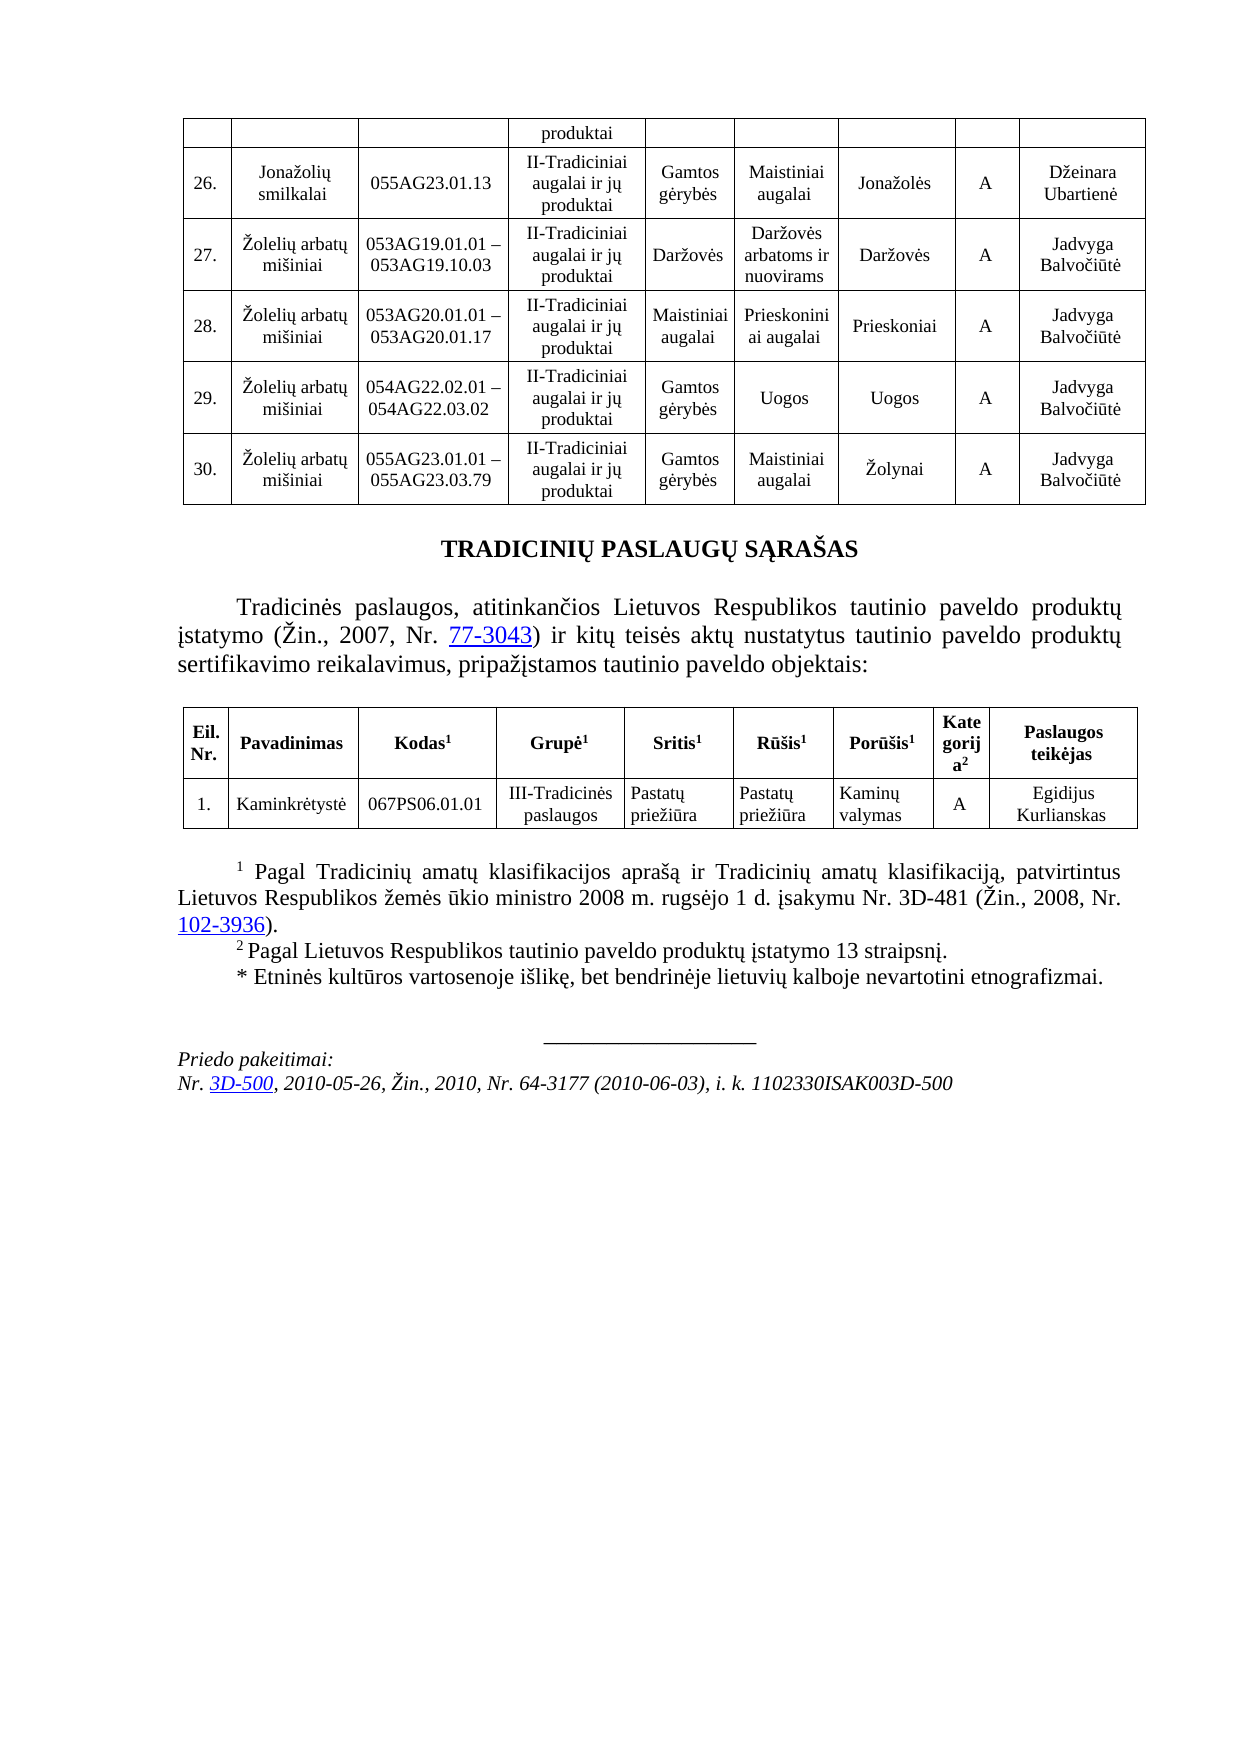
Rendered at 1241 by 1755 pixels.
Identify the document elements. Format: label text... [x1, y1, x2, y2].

table_cell 26. [184, 148, 231, 218]
table_cell II-Tradiciniai augalai ir jų produktai [509, 434, 645, 504]
table_header Grupė1 [497, 708, 624, 778]
table_cell 1. [184, 779, 228, 828]
text 2 Pagal Lietuvos Respublikos tautinio paveldo produktų įstatymo 13 straipsnį. [177, 937, 1122, 963]
table_cell 28. [184, 291, 231, 361]
table_cell A [956, 148, 1019, 218]
table_cell Daržovės [646, 219, 734, 290]
table_cell 053AG20.01.01 – 053AG20.01.17 [359, 291, 508, 361]
table_cell Daržovės [839, 219, 955, 290]
table_cell 067PS06.01.01 [359, 779, 496, 828]
table_cell A [956, 434, 1019, 504]
table_cell Jonažolių smilkalai [232, 148, 358, 218]
table_cell Uogos [839, 362, 955, 433]
table_cell Jadvyga Balvočiūtė [1020, 219, 1145, 290]
table_cell Gamtos gėrybės [646, 362, 734, 433]
table_header Kodas1 [359, 708, 496, 778]
table_header Eil. Nr. [184, 708, 228, 778]
table_header Paslaugos teikėjas [990, 708, 1137, 778]
table_cell [735, 119, 838, 147]
table_cell Džeinara Ubartienė [1020, 148, 1145, 218]
table_cell Žolelių arbatų mišiniai [232, 362, 358, 433]
text Nr. 3D-500, 2010-05-26, Žin., 2010, Nr. 64-3177 (2010-06-03), i. k. 1102330ISAK003D-500 [177, 1071, 1122, 1095]
table_cell produktai [509, 119, 645, 147]
table_cell Egidijus Kurlianskas [990, 779, 1137, 828]
table_cell Kaminkrėtystė [229, 779, 358, 828]
table_cell A [956, 219, 1019, 290]
table_cell 29. [184, 362, 231, 433]
table_cell II-Tradiciniai augalai ir jų produktai [509, 291, 645, 361]
table_header Rūšis1 [734, 708, 833, 778]
table_cell 055AG23.01.01 – 055AG23.03.79 [359, 434, 508, 504]
text TRADICINIŲ PASLAUGŲ SĄRAŠAS [177, 534, 1122, 563]
table_cell 30. [184, 434, 231, 504]
table_header Porūšis1 [834, 708, 933, 778]
table_cell [184, 119, 231, 147]
table_cell Žolelių arbatų mišiniai [232, 219, 358, 290]
table_cell [839, 119, 955, 147]
table_cell Prieskoniai [839, 291, 955, 361]
table_cell [956, 119, 1019, 147]
table_cell II-Tradiciniai augalai ir jų produktai [509, 362, 645, 433]
table_cell 053AG19.01.01 – 053AG19.10.03 [359, 219, 508, 290]
table_cell [1020, 119, 1145, 147]
table_cell Maistiniai augalai [735, 148, 838, 218]
table_cell A [934, 779, 989, 828]
table_cell 055AG23.01.13 [359, 148, 508, 218]
table_cell Uogos [735, 362, 838, 433]
table_cell Gamtos gėrybės [646, 434, 734, 504]
table_cell Žolelių arbatų mišiniai [232, 291, 358, 361]
text * Etninės kultūros vartosenoje išlikę, bet bendrinėje lietuvių kalboje nevartotini etnografizmai. [177, 963, 1122, 990]
table_cell Žolynai [839, 434, 955, 504]
table_header Sritis1 [625, 708, 733, 778]
table_cell Pastatų priežiūra [625, 779, 733, 828]
table_cell Jadvyga Balvočiūtė [1020, 434, 1145, 504]
table_cell A [956, 291, 1019, 361]
table_cell Jadvyga Balvočiūtė [1020, 291, 1145, 361]
table_cell Gamtos gėrybės [646, 148, 734, 218]
text _________________ [177, 1018, 1122, 1047]
table_cell III-Tradicinės paslaugos [497, 779, 624, 828]
table_header Pavadinimas [229, 708, 358, 778]
table_cell Maistiniai augalai [646, 291, 734, 361]
table_cell Daržovės arbatoms ir nuovirams [735, 219, 838, 290]
table_cell Žolelių arbatų mišiniai [232, 434, 358, 504]
table_cell 27. [184, 219, 231, 290]
table_cell [646, 119, 734, 147]
text Priedo pakeitimai: [177, 1047, 1122, 1071]
table_cell II-Tradiciniai augalai ir jų produktai [509, 148, 645, 218]
table_cell Maistiniai augalai [735, 434, 838, 504]
table_header Kategorija2 [934, 708, 989, 778]
table_cell Prieskoniniai augalai [735, 291, 838, 361]
text 1 Pagal Tradicinių amatų klasifikacijos aprašą ir Tradicinių amatų klasifikaciją, patvirtintus Lietuvos Respublikos žemės ūkio ministro 2008 m. rugsėjo 1 d. įsakymu Nr. 3D-481 (Žin., 2008, Nr. 102-3936). [177, 858, 1122, 937]
text Tradicinės paslaugos, atitinkančios Lietuvos Respublikos tautinio paveldo produktų įstatymo (Žin., 2007, Nr. 77-3043) ir kitų teisės aktų nustatytus tautinio paveldo produktų sertifikavimo reikalavimus, pripažįstamos tautinio paveldo objektais: [177, 592, 1122, 678]
table_cell [359, 119, 508, 147]
table_cell Jadvyga Balvočiūtė [1020, 362, 1145, 433]
table_cell Kaminų valymas [834, 779, 933, 828]
table_cell [232, 119, 358, 147]
table_cell Jonažolės [839, 148, 955, 218]
table_cell A [956, 362, 1019, 433]
table_cell Pastatų priežiūra [734, 779, 833, 828]
table_cell 054AG22.02.01 – 054AG22.03.02 [359, 362, 508, 433]
table_cell II-Tradiciniai augalai ir jų produktai [509, 219, 645, 290]
